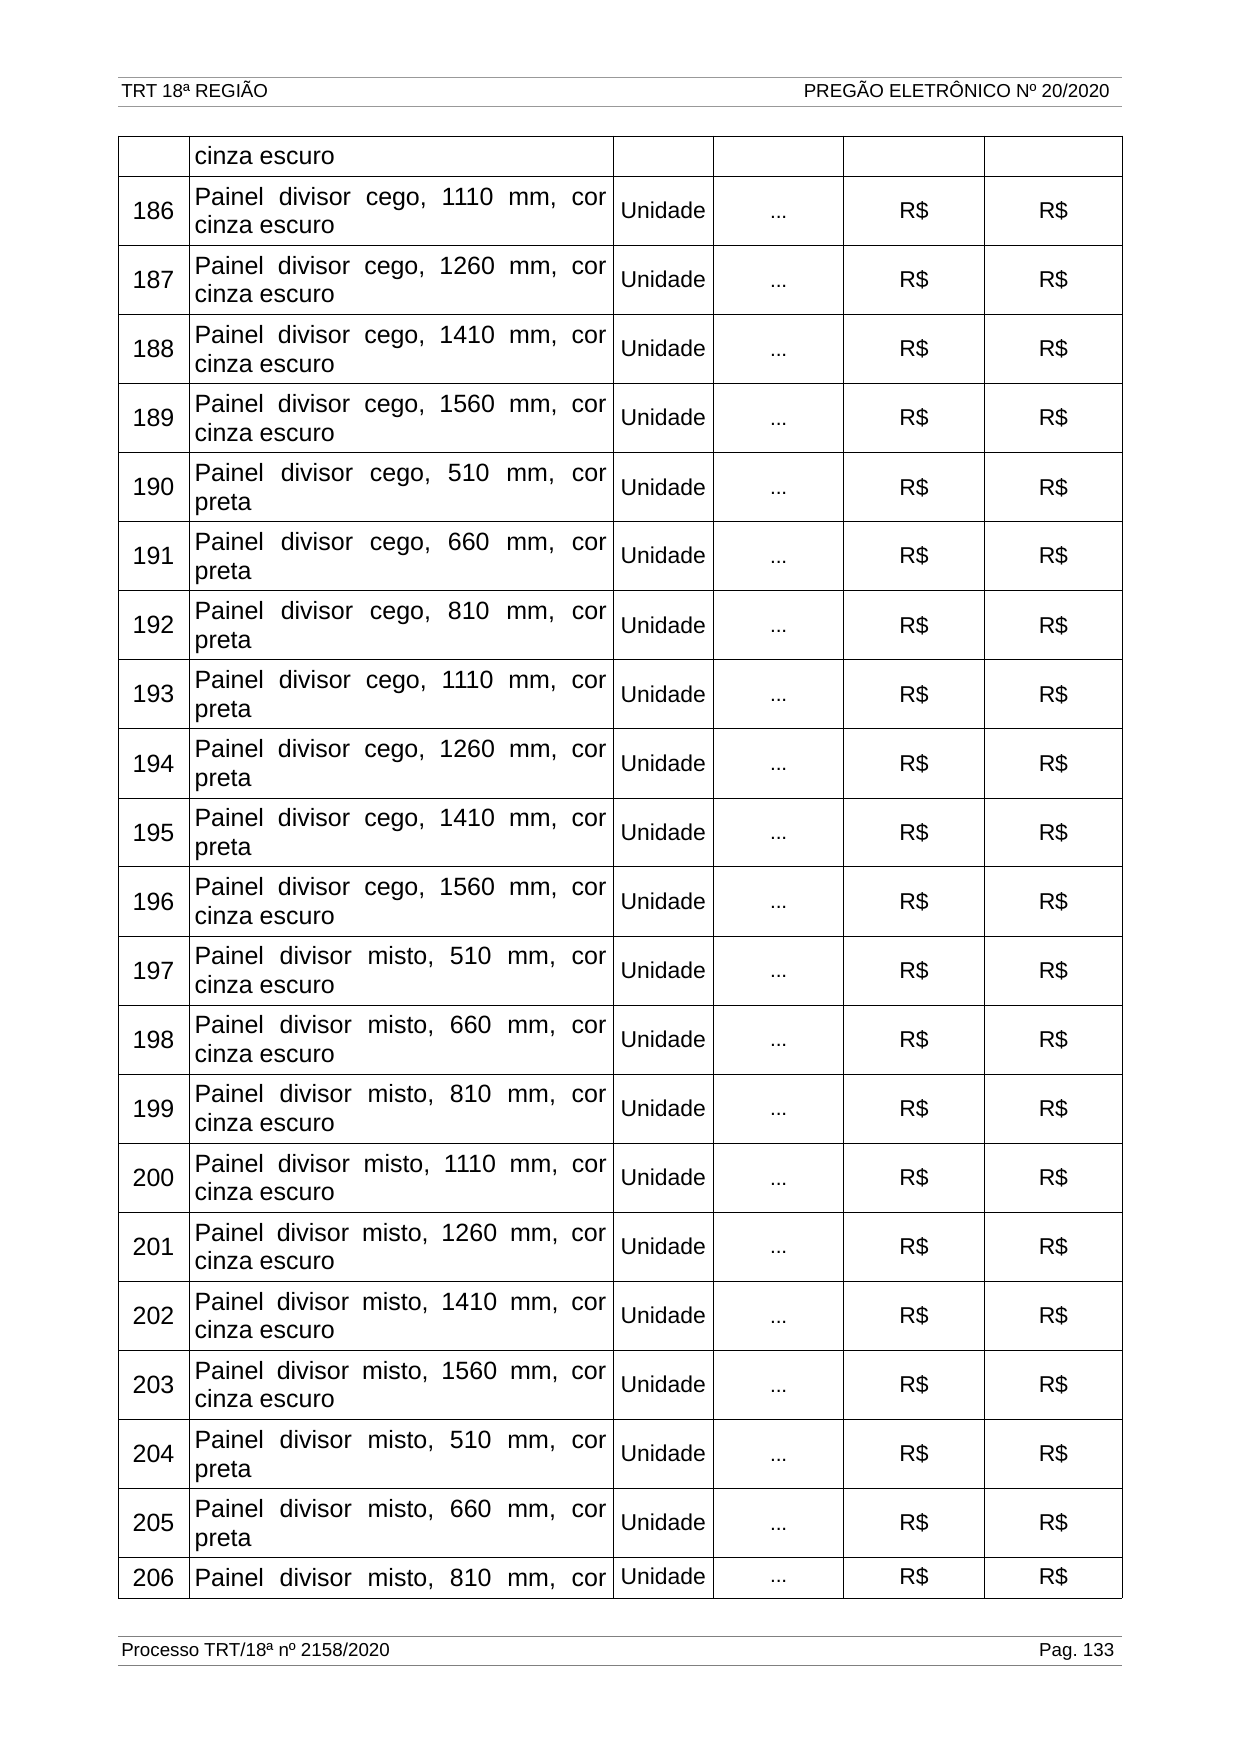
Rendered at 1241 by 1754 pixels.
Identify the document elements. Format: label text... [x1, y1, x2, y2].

table_cell Painel divisor misto, 510 mm, cor preta [190, 1420, 613, 1488]
table_cell R$ [844, 1420, 984, 1488]
table_cell R$ [985, 1213, 1122, 1281]
table_cell ... [714, 177, 843, 245]
table_cell [614, 137, 713, 176]
table_cell Painel divisor misto, 1260 mm, cor cinza escuro [190, 1213, 613, 1281]
table_cell R$ [844, 1282, 984, 1350]
table_cell ... [714, 729, 843, 797]
table_cell R$ [844, 729, 984, 797]
table_cell 188 [119, 315, 189, 383]
table_cell [985, 137, 1122, 176]
table_cell [844, 137, 984, 176]
table_cell Unidade [614, 177, 713, 245]
table_cell 190 [119, 453, 189, 521]
table_cell R$ [844, 591, 984, 659]
table_cell Painel divisor cego, 1260 mm, cor cinza escuro [190, 246, 613, 314]
table_cell Unidade [614, 660, 713, 728]
table_cell ... [714, 1282, 843, 1350]
table_cell Painel divisor cego, 660 mm, cor preta [190, 522, 613, 590]
table_cell R$ [985, 522, 1122, 590]
table_cell 196 [119, 867, 189, 936]
table_cell Unidade [614, 1144, 713, 1212]
table_cell Unidade [614, 1282, 713, 1350]
table_cell ... [714, 384, 843, 452]
table_cell 195 [119, 799, 189, 866]
table_cell R$ [844, 1489, 984, 1557]
table_cell 194 [119, 729, 189, 797]
table_cell ... [714, 1558, 843, 1597]
table_cell [119, 137, 189, 176]
table_cell ... [714, 1075, 843, 1143]
table_cell Painel divisor cego, 810 mm, cor preta [190, 591, 613, 659]
table_cell Painel divisor cego, 1560 mm, cor cinza escuro [190, 384, 613, 452]
table_cell Painel divisor misto, 1110 mm, cor cinza escuro [190, 1144, 613, 1212]
table_cell ... [714, 315, 843, 383]
table_cell R$ [844, 1213, 984, 1281]
table_cell Unidade [614, 937, 713, 1004]
table_cell Unidade [614, 384, 713, 452]
table_cell ... [714, 1489, 843, 1557]
table_cell Painel divisor cego, 1560 mm, cor cinza escuro [190, 867, 613, 936]
table_cell Painel divisor misto, 660 mm, cor cinza escuro [190, 1006, 613, 1074]
table_cell R$ [985, 1075, 1122, 1143]
table_cell R$ [985, 1144, 1122, 1212]
table_cell Unidade [614, 1075, 713, 1143]
table_cell R$ [985, 384, 1122, 452]
table_cell ... [714, 799, 843, 866]
table_cell R$ [844, 867, 984, 936]
table_cell Painel divisor misto, 660 mm, cor preta [190, 1489, 613, 1557]
table_cell 189 [119, 384, 189, 452]
table_cell R$ [844, 1006, 984, 1074]
table_cell R$ [985, 867, 1122, 936]
table_cell 198 [119, 1006, 189, 1074]
table_cell Unidade [614, 591, 713, 659]
table_cell Painel divisor misto, 810 mm, cor cinza escuro [190, 1075, 613, 1143]
table_cell Unidade [614, 867, 713, 936]
table_cell R$ [985, 729, 1122, 797]
table_cell R$ [985, 1558, 1122, 1597]
table_cell R$ [985, 1006, 1122, 1074]
table_cell R$ [844, 1075, 984, 1143]
table_cell ... [714, 660, 843, 728]
table_cell R$ [844, 453, 984, 521]
table_cell R$ [844, 315, 984, 383]
table_cell R$ [985, 591, 1122, 659]
table_cell ... [714, 246, 843, 314]
table_cell 193 [119, 660, 189, 728]
table_cell R$ [985, 453, 1122, 521]
table_cell Unidade [614, 1213, 713, 1281]
table_cell Unidade [614, 729, 713, 797]
table_cell 201 [119, 1213, 189, 1281]
table_cell ... [714, 1213, 843, 1281]
table_cell Painel divisor cego, 1110 mm, cor preta [190, 660, 613, 728]
table_cell Unidade [614, 1489, 713, 1557]
table_cell ... [714, 453, 843, 521]
table_cell Painel divisor cego, 1260 mm, cor preta [190, 729, 613, 797]
table_cell 186 [119, 177, 189, 245]
table_cell 187 [119, 246, 189, 314]
table_cell 200 [119, 1144, 189, 1212]
table_cell Painel divisor cego, 1410 mm, cor preta [190, 799, 613, 866]
table_cell R$ [844, 799, 984, 866]
table_cell R$ [844, 522, 984, 590]
table_cell 206 [119, 1558, 189, 1597]
table_cell Unidade [614, 315, 713, 383]
table_cell Painel divisor cego, 1110 mm, cor cinza escuro [190, 177, 613, 245]
table_cell ... [714, 1006, 843, 1074]
table_cell 199 [119, 1075, 189, 1143]
table_cell ... [714, 1144, 843, 1212]
table_cell 204 [119, 1420, 189, 1488]
table_cell Unidade [614, 1420, 713, 1488]
table_cell R$ [844, 384, 984, 452]
table_cell 191 [119, 522, 189, 590]
table_cell Unidade [614, 1351, 713, 1419]
table_cell ... [714, 1420, 843, 1488]
table_cell R$ [844, 937, 984, 1004]
table_cell R$ [844, 1144, 984, 1212]
table_cell R$ [985, 177, 1122, 245]
table_cell R$ [985, 799, 1122, 866]
table_cell R$ [844, 1351, 984, 1419]
table_cell R$ [985, 246, 1122, 314]
table_cell R$ [985, 660, 1122, 728]
table_cell Painel divisor cego, 510 mm, cor preta [190, 453, 613, 521]
table_cell 205 [119, 1489, 189, 1557]
table_cell ... [714, 937, 843, 1004]
table_cell R$ [985, 1420, 1122, 1488]
table_cell R$ [985, 1282, 1122, 1350]
table_cell Unidade [614, 522, 713, 590]
table_cell Painel divisor misto, 510 mm, cor cinza escuro [190, 937, 613, 1004]
table_cell ... [714, 867, 843, 936]
table_cell Unidade [614, 1558, 713, 1597]
table_cell ... [714, 1351, 843, 1419]
table_cell [714, 137, 843, 176]
table_cell R$ [985, 315, 1122, 383]
table_cell cinza escuro [190, 137, 613, 176]
table_cell Unidade [614, 453, 713, 521]
table_cell 203 [119, 1351, 189, 1419]
table_cell Painel divisor misto, 810 mm, cor [190, 1558, 613, 1597]
table_cell Painel divisor misto, 1410 mm, cor cinza escuro [190, 1282, 613, 1350]
table_cell Unidade [614, 799, 713, 866]
table_cell R$ [985, 1489, 1122, 1557]
table_cell Painel divisor cego, 1410 mm, cor cinza escuro [190, 315, 613, 383]
table_cell R$ [985, 937, 1122, 1004]
table_cell R$ [844, 1558, 984, 1597]
table_cell 202 [119, 1282, 189, 1350]
table_cell R$ [985, 1351, 1122, 1419]
table_cell ... [714, 591, 843, 659]
table_cell R$ [844, 246, 984, 314]
table_cell Painel divisor misto, 1560 mm, cor cinza escuro [190, 1351, 613, 1419]
table_cell R$ [844, 177, 984, 245]
table_cell Unidade [614, 246, 713, 314]
table_cell 197 [119, 937, 189, 1004]
table_cell ... [714, 522, 843, 590]
table_cell Unidade [614, 1006, 713, 1074]
table_cell R$ [844, 660, 984, 728]
table_cell 192 [119, 591, 189, 659]
